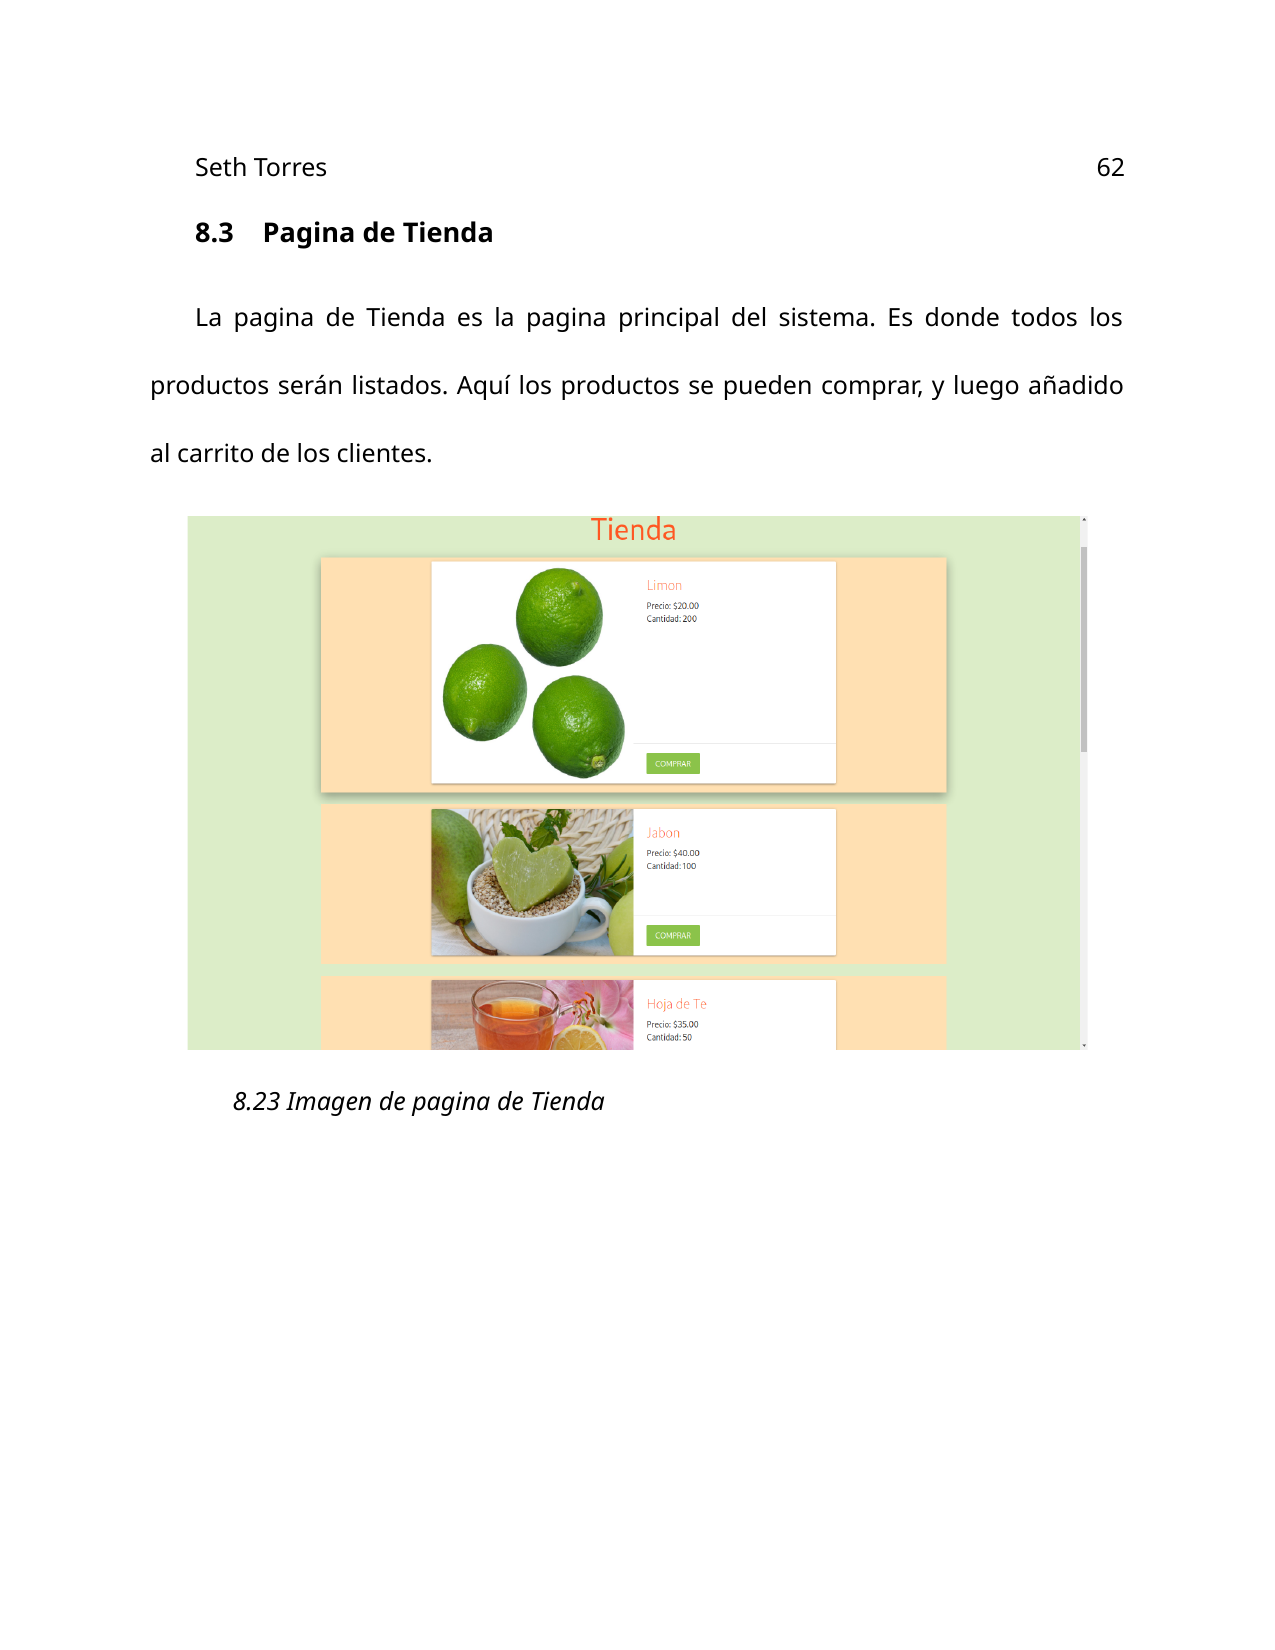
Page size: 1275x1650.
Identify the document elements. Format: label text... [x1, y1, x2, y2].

text 8.23 Imagen de pagina de Tienda [187, 1050, 1087, 1117]
text La pagina de Tienda es la pagina principal del sistema. Es donde todos los productos serán listados. Aquí los productos se pueden comprar, y luego añadido al carrito de los clientes. [150, 300, 1125, 470]
picture [187, 516, 1088, 1050]
subtitle Pagina de Tienda [150, 213, 1125, 250]
